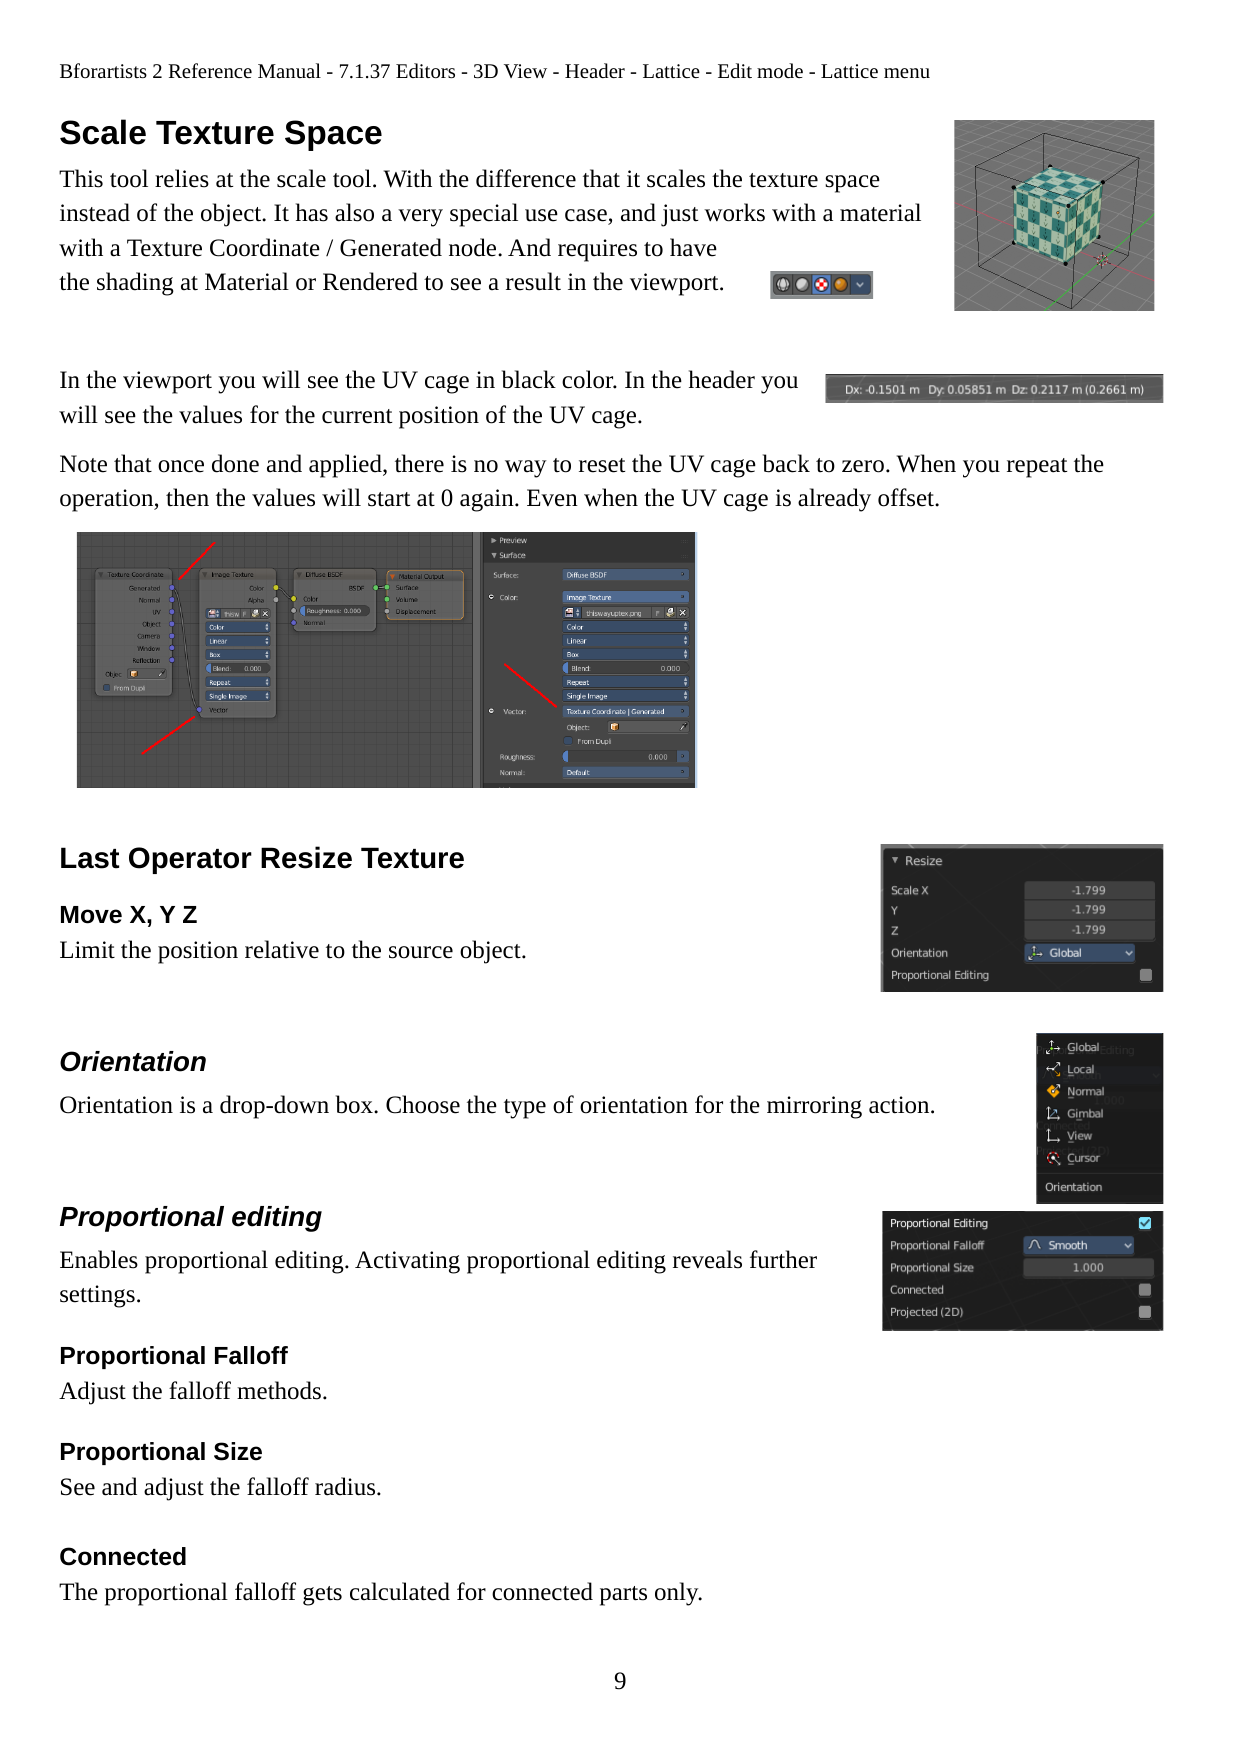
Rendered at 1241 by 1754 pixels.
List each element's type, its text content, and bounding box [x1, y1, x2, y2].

picture [825, 374, 1164, 403]
subtitle Scale Texture Space [59, 113, 1181, 151]
subtitle Connected [59, 1542, 1181, 1571]
subtitle Orientation [59, 1046, 1036, 1077]
text Limit the position relative to the source object. [59, 935, 880, 964]
subtitle Last Operator Resize Texture [59, 841, 1181, 875]
picture [954, 120, 1155, 311]
text Adjust the falloff methods. [59, 1376, 1181, 1404]
picture [1036, 1033, 1164, 1204]
text The proportional falloff gets calculated for connected parts only. [59, 1577, 1181, 1606]
text This tool relies at the scale tool. With the difference that it scales the texture space instead of the object. It has also a very special use case, and just works with a material with a Texture Coordinate / Generated node. And requires to have the shading at Material or Rendered to see a result in the viewport. [59, 164, 954, 296]
subtitle Proportional Falloff [59, 1341, 1181, 1369]
picture [880, 844, 1164, 992]
subtitle Move X, Y Z [59, 900, 880, 929]
text In the viewport you will see the UV cage in black color. In the header you will see the values for the current position of the UV cage. [59, 365, 1181, 428]
subtitle [1164, 900, 1181, 929]
subtitle Proportional Size [59, 1437, 1181, 1466]
text See and adjust the falloff radius. [59, 1472, 1181, 1501]
text Enables proportional editing. Activating proportional editing reveals further settings. [59, 1245, 882, 1308]
text Orientation is a drop-down box. Choose the type of orientation for the mirroring action. [59, 1090, 1036, 1119]
picture [770, 271, 874, 299]
picture [76, 532, 698, 788]
text Note that once done and applied, there is no way to reset the UV cage back to zero. When you repeat the operation, then the values will start at 0 again. Even when the UV cage is already offset. [59, 449, 1181, 512]
picture [882, 1211, 1164, 1331]
subtitle [1164, 1046, 1181, 1077]
subtitle Proportional editing [59, 1201, 1181, 1232]
